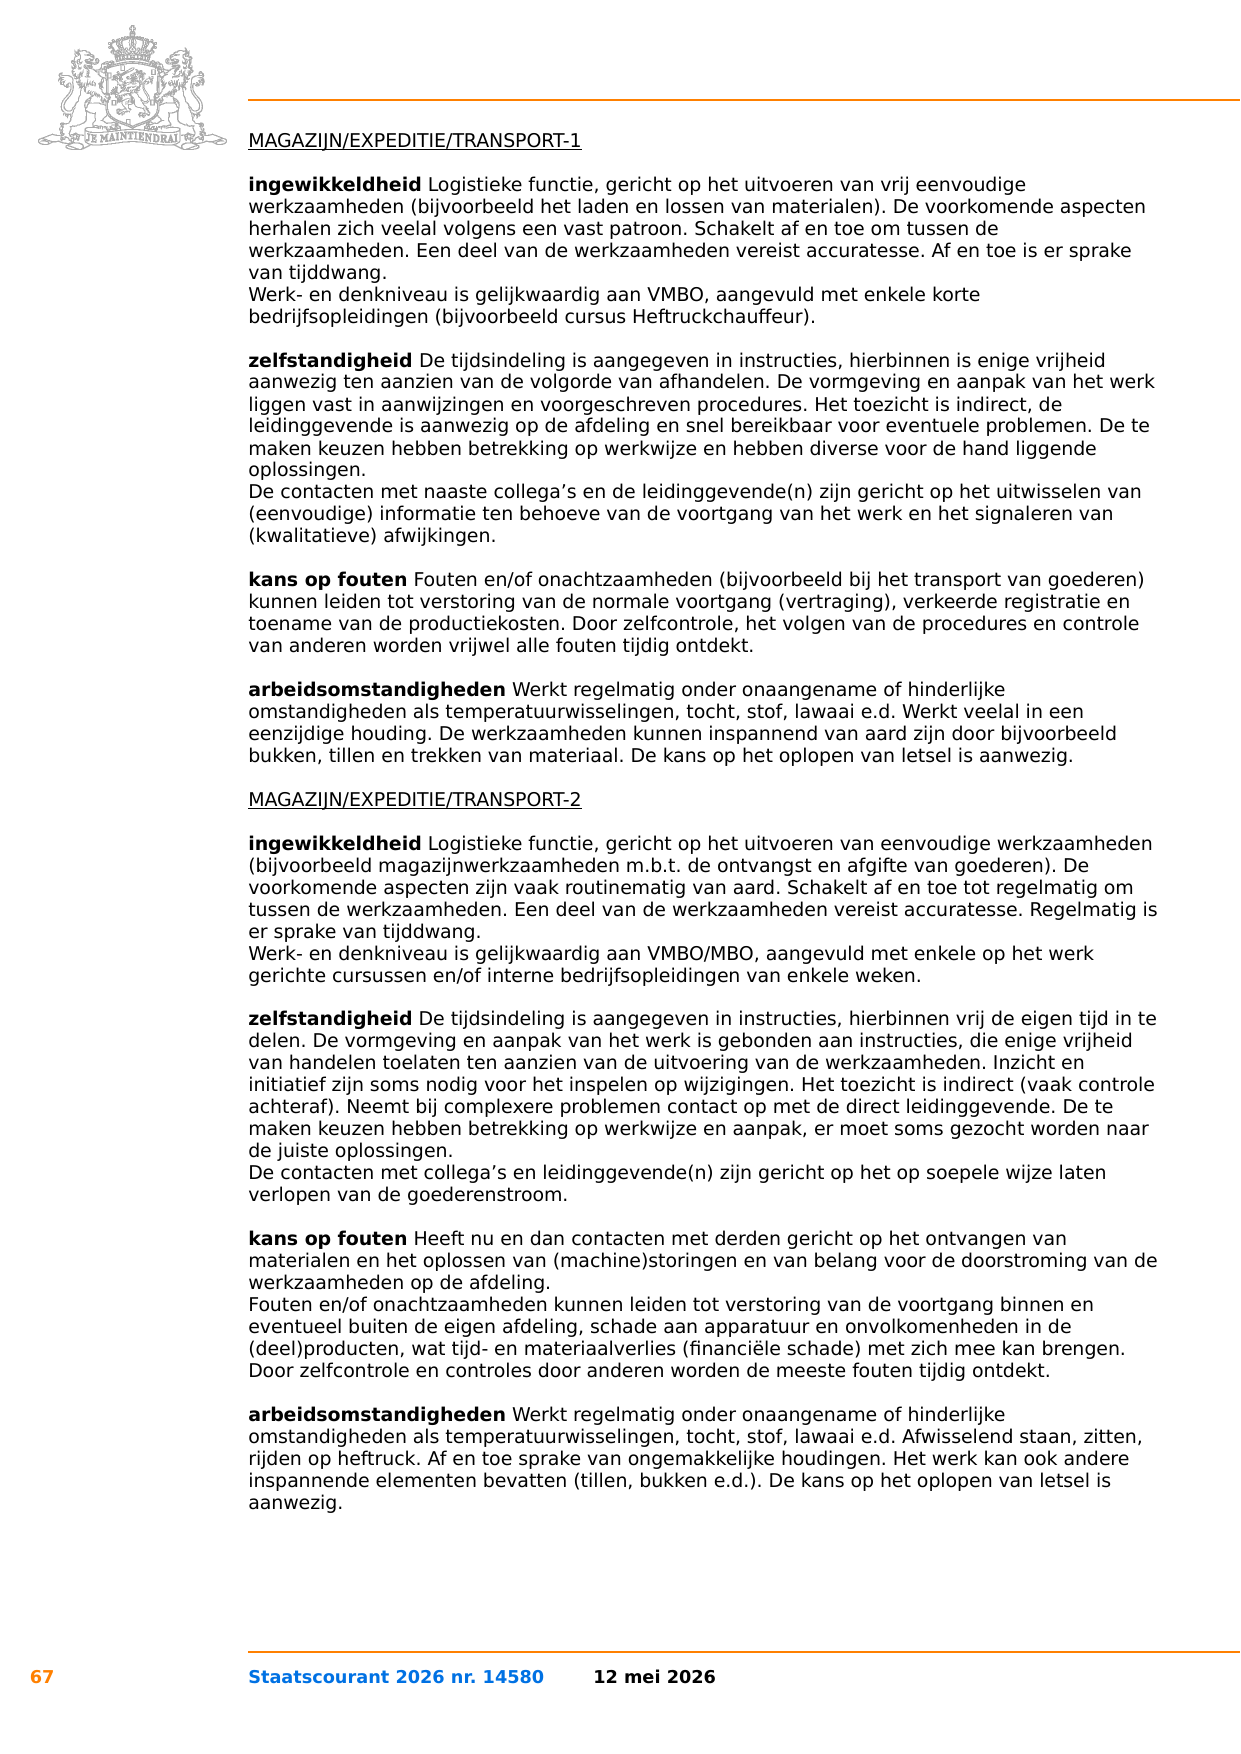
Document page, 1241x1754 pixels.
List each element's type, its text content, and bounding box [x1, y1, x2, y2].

text arbeidsomstandigheden Werkt regelmatig onder onaangename of hinderlijke omstandigheden als temperatuurwisselingen, tocht, stof, lawaai e.d. Afwisselend staan, zitten, rijden op heftruck. Af en toe sprake van ongemakkelijke houdingen. Het werk kan ook andere inspannende elementen bevatten (tillen, bukken e.d.). De kans op het oplopen van letsel is aanwezig. [248, 1404, 1163, 1514]
text Fouten en/of onachtzaamheden kunnen leiden tot verstoring van de voortgang binnen en eventueel buiten de eigen afdeling, schade aan apparatuur en onvolkomenheden in de (deel)producten, wat tijd- en materiaalverlies (financiële schade) met zich mee kan brengen. Door zelfcontrole en controles door anderen worden de meeste fouten tijdig ontdekt. [248, 1294, 1163, 1382]
text ingewikkeldheid Logistieke functie, gericht op het uitvoeren van eenvoudige werkzaamheden (bijvoorbeeld magazijnwerkzaamheden m.b.t. de ontvangst en afgifte van goederen). De voorkomende aspecten zijn vaak routinematig van aard. Schakelt af en toe tot regelmatig om tussen de werkzaamheden. Een deel van de werkzaamheden vereist accuratesse. Regelmatig is er sprake van tijddwang. [248, 833, 1163, 942]
text Werk- en denkniveau is gelijkwaardig aan VMBO, aangevuld met enkele korte bedrijfsopleidingen (bijvoorbeeld cursus Heftruckchauffeur). [248, 284, 1163, 328]
subtitle MAGAZIJN/EXPEDITIE/TRANSPORT-1 [248, 130, 1163, 152]
text arbeidsomstandigheden Werkt regelmatig onder onaangename of hinderlijke omstandigheden als temperatuurwisselingen, tocht, stof, lawaai e.d. Werkt veelal in een eenzijdige houding. De werkzaamheden kunnen inspannend van aard zijn door bijvoorbeeld bukken, tillen en trekken van materiaal. De kans op het oplopen van letsel is aanwezig. [248, 679, 1163, 767]
text kans op fouten Heeft nu en dan contacten met derden gericht op het ontvangen van materialen en het oplossen van (machine)storingen en van belang voor de doorstroming van de werkzaamheden op de afdeling. [248, 1228, 1163, 1294]
subtitle MAGAZIJN/EXPEDITIE/TRANSPORT-2 [248, 789, 1163, 811]
text Werk- en denkniveau is gelijkwaardig aan VMBO/MBO, aangevuld met enkele op het werk gerichte cursussen en/of interne bedrijfsopleidingen van enkele weken. [248, 942, 1163, 986]
text kans op fouten Fouten en/of onachtzaamheden (bijvoorbeeld bij het transport van goederen) kunnen leiden tot verstoring van de normale voortgang (vertraging), verkeerde registratie en toename van de productiekosten. Door zelfcontrole, het volgen van de procedures en controle van anderen worden vrijwel alle fouten tijdig ontdekt. [248, 569, 1163, 657]
picture [38, 25, 227, 150]
text zelfstandigheid De tijdsindeling is aangegeven in instructies, hierbinnen is enige vrijheid aanwezig ten aanzien van de volgorde van afhandelen. De vormgeving en aanpak van het werk liggen vast in aanwijzingen en voorgeschreven procedures. Het toezicht is indirect, de leidinggevende is aanwezig op de afdeling en snel bereikbaar voor eventuele problemen. De te maken keuzen hebben betrekking op werkwijze en hebben diverse voor de hand liggende oplossingen. [248, 349, 1163, 481]
text zelfstandigheid De tijdsindeling is aangegeven in instructies, hierbinnen vrij de eigen tijd in te delen. De vormgeving en aanpak van het werk is gebonden aan instructies, die enige vrijheid van handelen toelaten ten aanzien van de uitvoering van de werkzaamheden. Inzicht en initiatief zijn soms nodig voor het inspelen op wijzigingen. Het toezicht is indirect (vaak controle achteraf). Neemt bij complexere problemen contact op met de direct leidinggevende. De te maken keuzen hebben betrekking op werkwijze en aanpak, er moet soms gezocht worden naar de juiste oplossingen. [248, 1008, 1163, 1162]
text De contacten met collega’s en leidinggevende(n) zijn gericht op het op soepele wijze laten verlopen van de goederenstroom. [248, 1162, 1163, 1206]
text ingewikkeldheid Logistieke functie, gericht op het uitvoeren van vrij eenvoudige werkzaamheden (bijvoorbeeld het laden en lossen van materialen). De voorkomende aspecten herhalen zich veelal volgens een vast patroon. Schakelt af en toe om tussen de werkzaamheden. Een deel van de werkzaamheden vereist accuratesse. Af en toe is er sprake van tijddwang. [248, 174, 1163, 284]
text De contacten met naaste collega’s en de leidinggevende(n) zijn gericht op het uitwisselen van (eenvoudige) informatie ten behoeve van de voortgang van het werk en het signaleren van (kwalitatieve) afwijkingen. [248, 481, 1163, 547]
